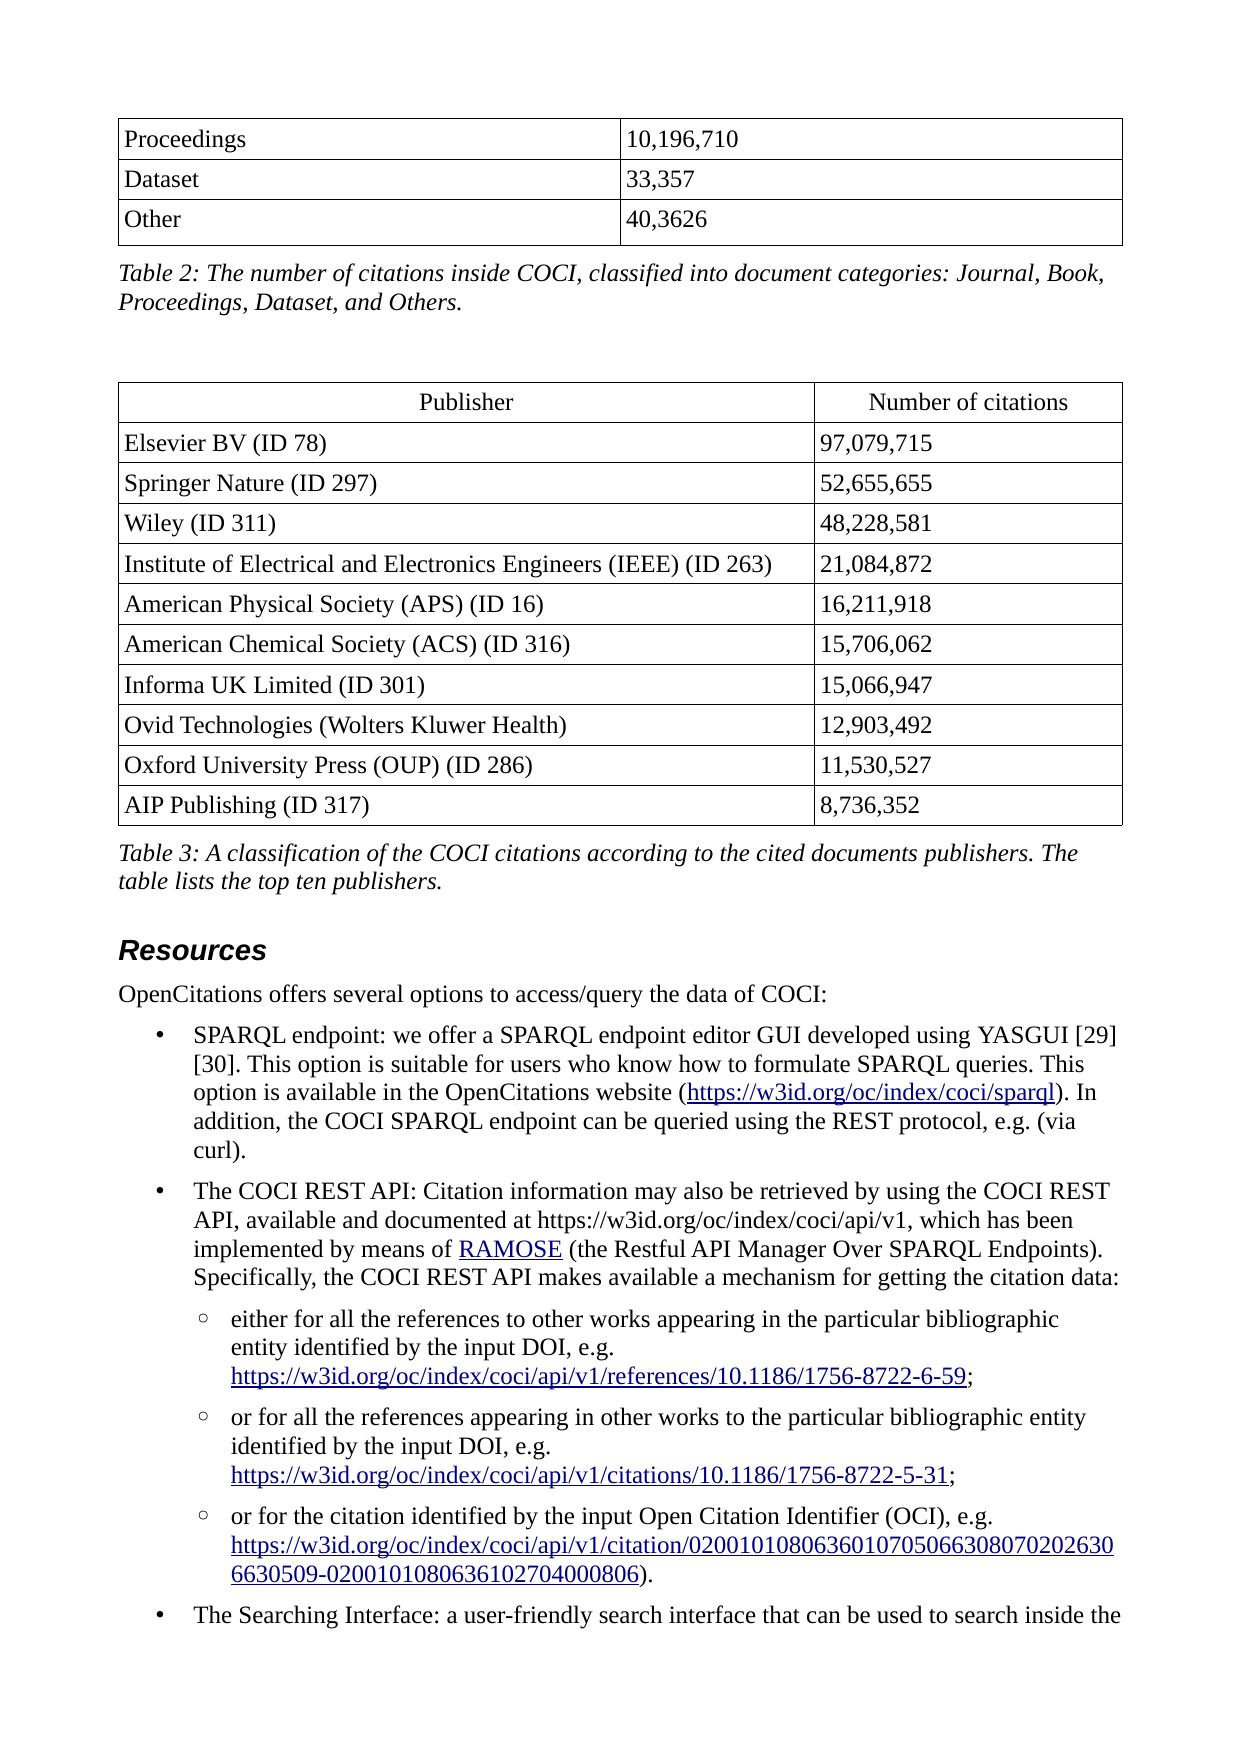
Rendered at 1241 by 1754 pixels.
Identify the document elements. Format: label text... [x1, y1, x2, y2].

list either for all the references to other works appearing in the particular bibliographic entity identified by the input DOI, e.g. https://w3id.org/oc/index/coci/api/v1/references/10.1186/1756-8722-6-59; [193, 1304, 1122, 1390]
table_cell Ovid Technologies (Wolters Kluwer Health) [119, 705, 814, 744]
table_cell American Physical Society (APS) (ID 16) [119, 584, 814, 623]
table_cell 15,066,947 [815, 665, 1122, 704]
table_cell 8,736,352 [815, 786, 1122, 825]
table_cell 21,084,872 [815, 544, 1122, 583]
text Table 2: The number of citations inside COCI, classified into document categories: Journal, Book, Proceedings, Dataset, and Others. [118, 258, 1122, 315]
table_cell Oxford University Press (OUP) (ID 286) [119, 746, 814, 785]
text OpenCitations offers several options to access/query the data of COCI: [118, 979, 1122, 1007]
table_cell Proceedings [119, 119, 620, 158]
table_cell 48,228,581 [815, 504, 1122, 543]
list or for the citation identified by the input Open Citation Identifier (OCI), e.g. https://w3id.org/oc/index/coci/api/v1/citation/02001010806360107050663080702026306630509-0200101080636102704000806). [193, 1501, 1122, 1587]
table_cell Informa UK Limited (ID 301) [119, 665, 814, 704]
table_cell Wiley (ID 311) [119, 504, 814, 543]
list The Searching Interface: a user-friendly search interface that can be used to search inside the [156, 1600, 1122, 1629]
list SPARQL endpoint: we offer a SPARQL endpoint editor GUI developed using YASGUI [29][30]. This option is suitable for users who know how to formulate SPARQL queries. This option is available in the OpenCitations website (https://w3id.org/oc/index/coci/sparql). In addition, the COCI SPARQL endpoint can be queried using the REST protocol, e.g. (via curl). [156, 1020, 1122, 1164]
table_cell 12,903,492 [815, 705, 1122, 744]
table_cell Springer Nature (ID 297) [119, 463, 814, 503]
table_cell American Chemical Society (ACS) (ID 316) [119, 625, 814, 664]
table_cell Elsevier BV (ID 78) [119, 423, 814, 462]
table_cell Dataset [119, 160, 620, 199]
table_header Publisher [119, 383, 814, 422]
table_cell Institute of Electrical and Electronics Engineers (IEEE) (ID 263) [119, 544, 814, 583]
table_cell 10,196,710 [621, 119, 1122, 158]
table_header Number of citations [815, 383, 1122, 422]
table_cell 16,211,918 [815, 584, 1122, 623]
table_cell AIP Publishing (ID 317) [119, 786, 814, 825]
subtitle Resources [118, 933, 1122, 966]
table_cell 52,655,655 [815, 463, 1122, 503]
table_cell 97,079,715 [815, 423, 1122, 462]
table_cell 40,3626 [621, 200, 1122, 245]
table_cell 11,530,527 [815, 746, 1122, 785]
text Table 3: A classification of the COCI citations according to the cited documents publishers. The table lists the top ten publishers. [118, 838, 1122, 895]
table_cell 33,357 [621, 160, 1122, 199]
table_cell Other [119, 200, 620, 245]
list or for all the references appearing in other works to the particular bibliographic entity identified by the input DOI, e.g. https://w3id.org/oc/index/coci/api/v1/citations/10.1186/1756-8722-5-31; [193, 1402, 1122, 1489]
table_cell 15,706,062 [815, 625, 1122, 664]
list The COCI REST API: Citation information may also be retrieved by using the COCI REST API, available and documented at https://w3id.org/oc/index/coci/api/v1, which has been implemented by means of RAMOSE (the Restful API Manager Over SPARQL Endpoints). Specifically, the COCI REST API makes available a mechanism for getting the citation data: [156, 1176, 1122, 1291]
